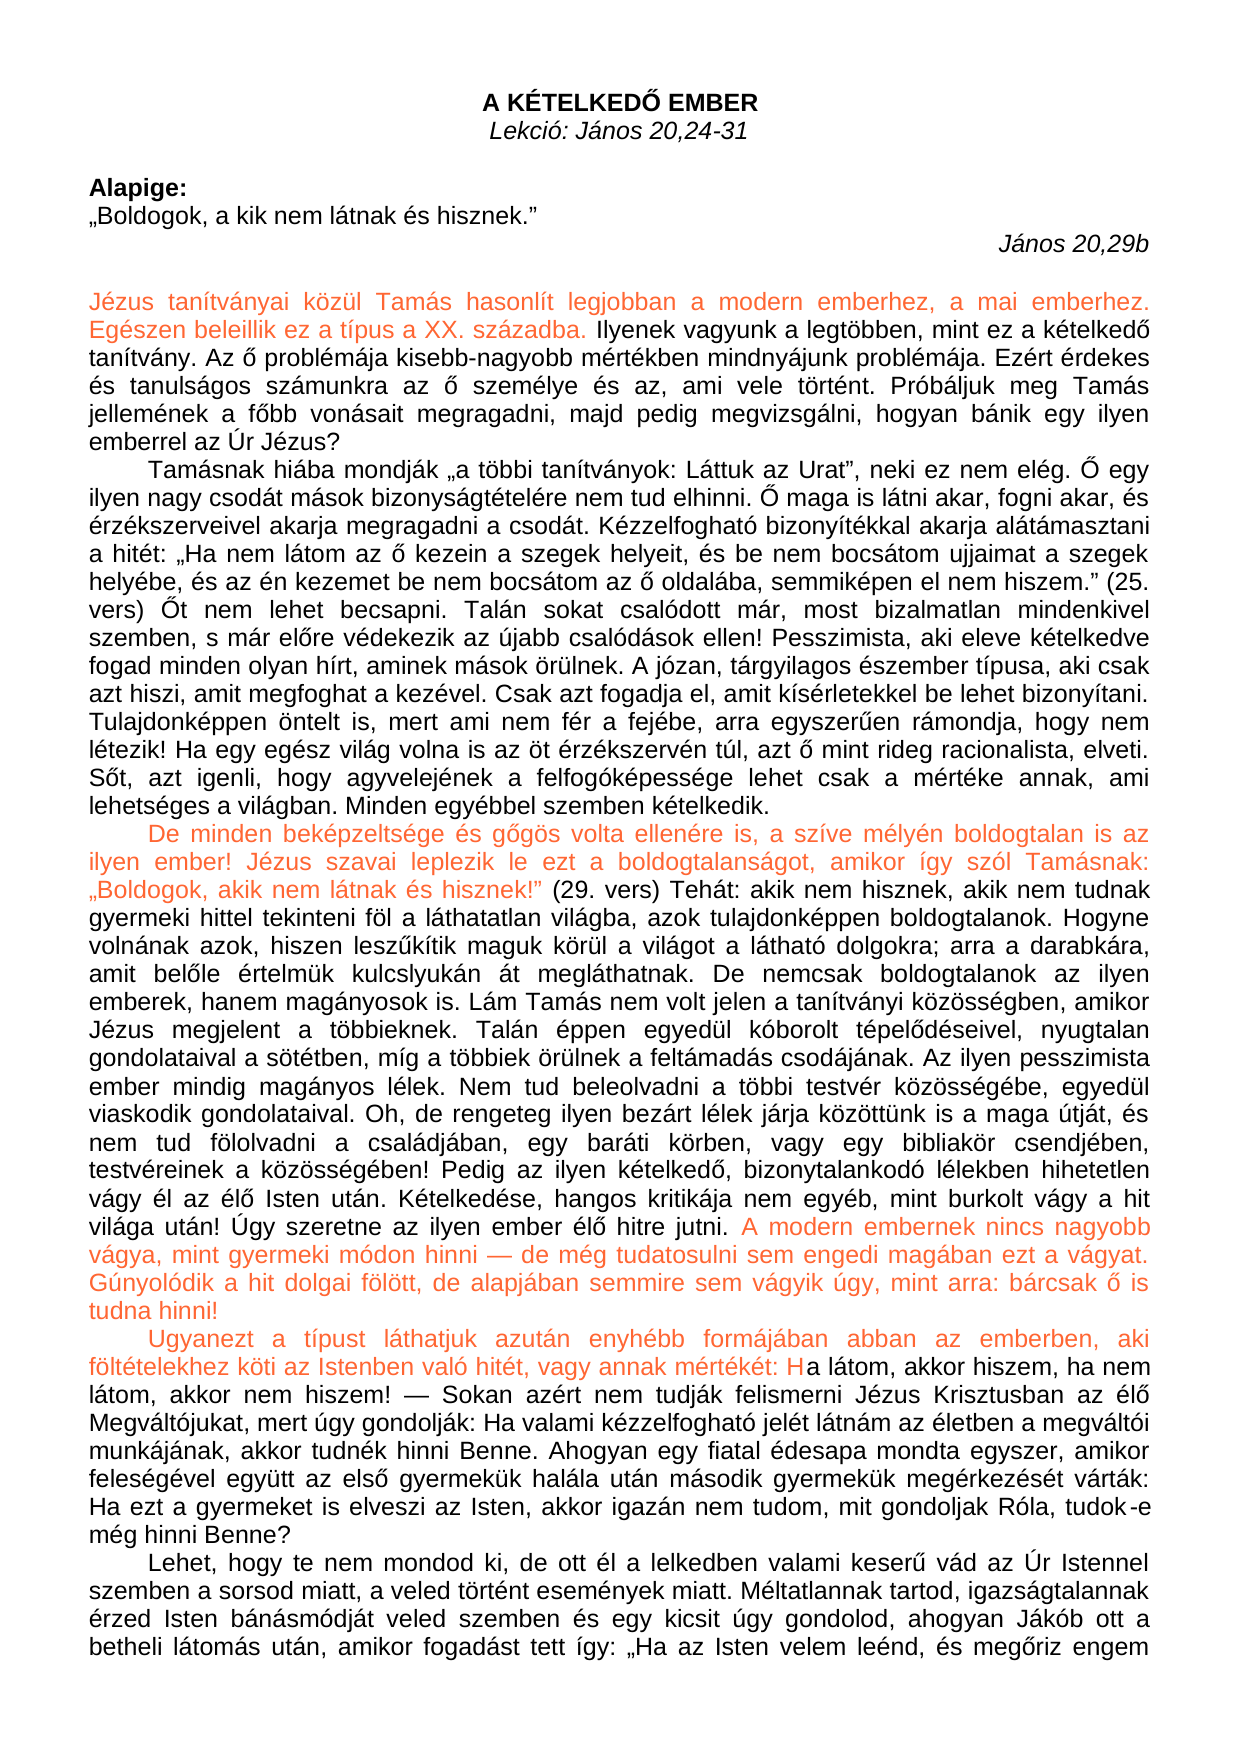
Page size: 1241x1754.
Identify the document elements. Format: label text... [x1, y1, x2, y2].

text „Boldogok, a kik nem látnak és hisznek.” [88, 202, 1152, 230]
text János 20,29b [88, 230, 1152, 258]
text Ugyanezt a típust láthatjuk azután enyhébb formájában abban az emberben, aki föltételekhez köti az Istenben való hitét, vagy annak mértékét: Ha látom, akkor hiszem, ha nem látom, akkor nem hiszem! — Sokan azért nem tudják felismerni Jézus Krisztusban az élő Megváltójukat, mert úgy gondolják: Ha valami kézzelfogható jelét látnám az életben a megváltói munkájának, akkor tudnék hinni Benne. Ahogyan egy fiatal édesapa mondta egyszer, amikor feleségével együtt az első gyermekük halála után második gyermekük megérkezését várták: Ha ezt a gyermeket is elveszi az Isten, akkor igazán nem tudom, mit gondoljak Róla, tudok‑e még hinni Benne? [88, 1324, 1152, 1548]
text Tamásnak hiába mondják „a többi tanítványok: Láttuk az Urat”, neki ez nem elég. Ő egy ilyen nagy csodát mások bizonyságtételére nem tud elhinni. Ő maga is látni akar, fogni akar, és érzékszerveivel akarja megragadni a csodát. Kézzelfogható bizonyítékkal akarja alátámasztani a hitét: „Ha nem látom az ő kezein a szegek helyeit, és be nem bocsátom ujjaimat a szegek helyébe, és az én kezemet be nem bocsátom az ő oldalába, semmiképen el nem hiszem.” (25. vers) Őt nem lehet becsapni. Talán sokat csalódott már, most bizalmatlan mindenkivel szemben, s már előre védekezik az újabb csalódások ellen! Pesszimista, aki eleve kételkedve fogad minden olyan hírt, aminek mások örülnek. A józan, tárgyilagos észember típusa, aki csak azt hiszi, amit megfoghat a kezével. Csak azt fogadja el, amit kísérletekkel be lehet bizonyítani. Tulajdonképpen öntelt is, mert ami nem fér a fejébe, arra egyszerűen rámondja, hogy nem létezik! Ha egy egész világ volna is az öt érzékszervén túl, azt ő mint rideg racionalista, elveti. Sőt, azt igenli, hogy agyvelejének a felfogóképessége lehet csak a mértéke annak, ami lehetséges a világban. Minden egyébbel szemben kételkedik. [88, 456, 1152, 820]
text De minden beképzeltsége és gőgös volta ellenére is, a szíve mélyén boldogtalan is az ilyen ember! Jézus szavai leplezik le ezt a boldogtalanságot, amikor így szól Tamásnak: „Boldogok, akik nem látnak és hisznek!” (29. vers) Tehát: akik nem hisznek, akik nem tudnak gyermeki hittel tekinteni föl a láthatatlan világba, azok tulajdonképpen boldogtalanok. Hogyne volnának azok, hiszen leszűkítik maguk körül a világot a látható dolgokra; arra a darabkára, amit belőle értelmük kulcslyukán át megláthatnak. De nemcsak boldogtalanok az ilyen emberek, hanem magányosok is. Lám Tamás nem volt jelen a tanítványi közösségben, amikor Jézus megjelent a többieknek. Talán éppen egyedül kóborolt tépelődéseivel, nyugtalan gondolataival a sötétben, míg a többiek örülnek a feltámadás csodájának. Az ilyen pesszimista ember mindig magányos lélek. Nem tud beleolvadni a többi testvér közösségébe, egyedül viaskodik gondolataival. Oh, de rengeteg ilyen bezárt lélek járja közöttünk is a maga útját, és nem tud fölolvadni a családjában, egy baráti körben, vagy egy bibliakör csendjében, testvéreinek a közösségében! Pedig az ilyen kételkedő, bizonytalankodó lélekben hihetetlen vágy él az élő Isten után. Kételkedése, hangos kritikája nem egyéb, mint burkolt vágy a hit világa után! Úgy szeretne az ilyen ember élő hitre jutni. A modern embernek nincs nagyobb vágya, mint gyermeki módon hinni — de még tudatosulni sem engedi magában ezt a vágyat. Gúnyolódik a hit dolgai fölött, de alapjában semmire sem vágyik úgy, mint arra: bárcsak ő is tudna hinni! [88, 820, 1152, 1324]
text Alapige: [88, 174, 1152, 202]
text A KÉTELKEDŐ EMBER Lekció: János 20,24-31 [88, 88, 1152, 144]
text Lehet, hogy te nem mondod ki, de ott él a lelkedben valami keserű vád az Úr Istennel szemben a sorsod miatt, a veled történt események miatt. Méltatlannak tartod, igazságtalannak érzed Isten bánásmódját veled szemben és egy kicsit úgy gondolod, ahogyan Jákób ott a betheli látomás után, amikor fogadást tett így: „Ha az Isten velem leénd, és megőriz engem [88, 1548, 1152, 1661]
text Jézus tanítványai közül Tamás hasonlít legjobban a modern emberhez, a mai emberhez. Egészen beleillik ez a típus a XX. századba. Ilyenek vagyunk a legtöbben, mint ez a kételkedő tanítvány. Az ő problémája kisebb-nagyobb mértékben mindnyájunk problémája. Ezért érdekes és tanulságos számunkra az ő személye és az, ami vele történt. Próbáljuk meg Tamás jellemének a főbb vonásait megragadni, majd pedig megvizsgálni, hogyan bánik egy ilyen emberrel az Úr Jézus? [88, 288, 1152, 456]
